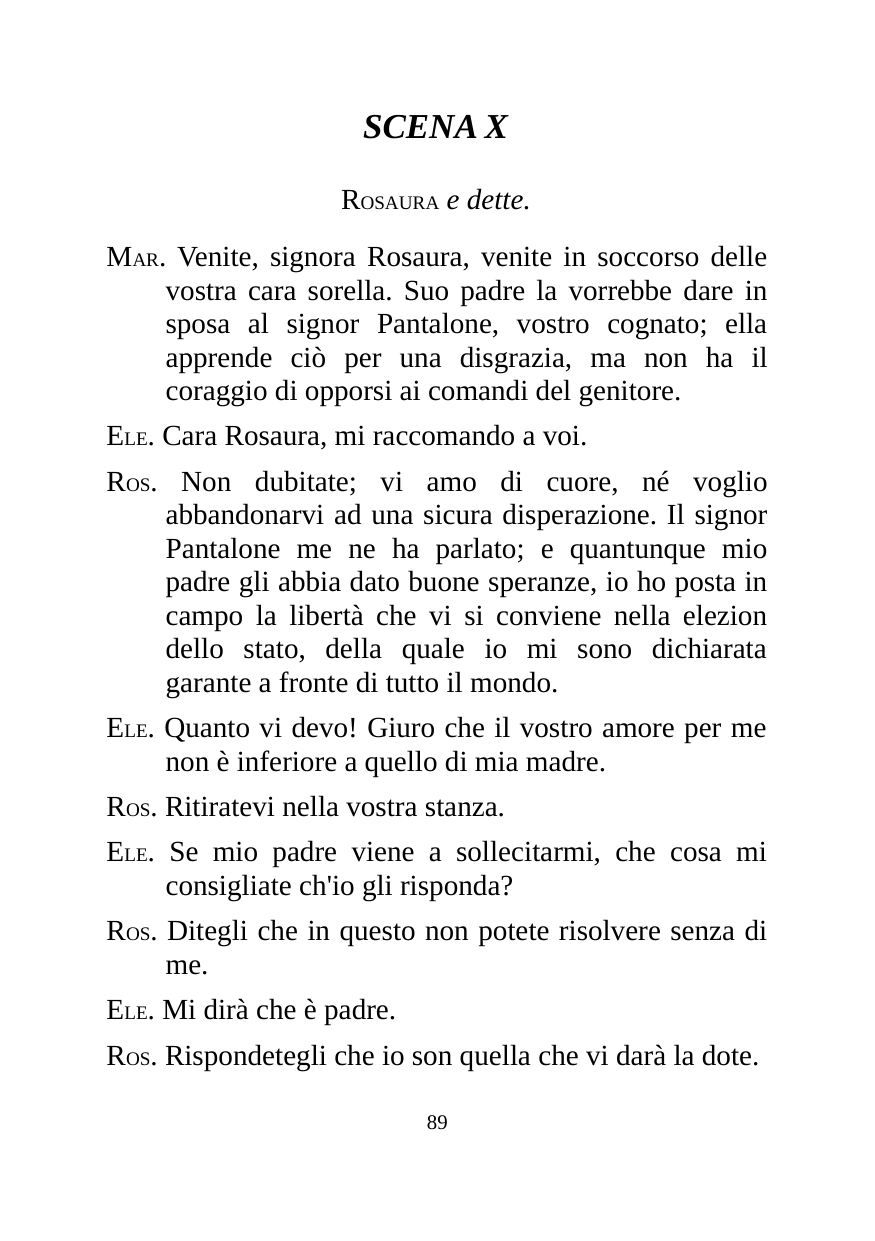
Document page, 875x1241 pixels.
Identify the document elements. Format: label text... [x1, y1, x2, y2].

text Ele. Se mio padre viene a sollecitarmi, che cosa mi consigliate ch'io gli risponda? [106, 834, 768, 902]
text Mar. Venite, signora Rosaura, venite in soccorso delle vostra cara sorella. Suo padre la vorrebbe dare in sposa al signor Pantalone, vostro cognato; ella apprende ciò per una disgrazia, ma non ha il coraggio di opporsi ai comandi del genitore. [106, 239, 768, 407]
subtitle SCENA X [106, 106, 768, 146]
text Ele. Cara Rosaura, mi raccomando a voi. [106, 418, 768, 452]
text Ele. Mi dirà che è padre. [106, 992, 768, 1026]
text Ros. Ditegli che in questo non potete risolvere senza di me. [106, 913, 768, 981]
text Ros. Non dubitate; vi amo di cuore, né voglio abbandonarvi ad una sicura disperazione. Il signor Pantalone me ne ha parlato; e quantunque mio padre gli abbia dato buone speranze, io ho posta in campo la libertà che vi si conviene nella elezion dello stato, della quale io mi sono dichiarata garante a fronte di tutto il mondo. [106, 464, 768, 699]
text Ros. Rispondetegli che io son quella che vi darà la dote. [106, 1038, 768, 1071]
text Ros. Ritiratevi nella vostra stanza. [106, 789, 768, 823]
text Rosaura e dette. [106, 182, 768, 215]
text Ele. Quanto vi devo! Giuro che il vostro amore per me non è inferiore a quello di mia madre. [106, 710, 768, 777]
